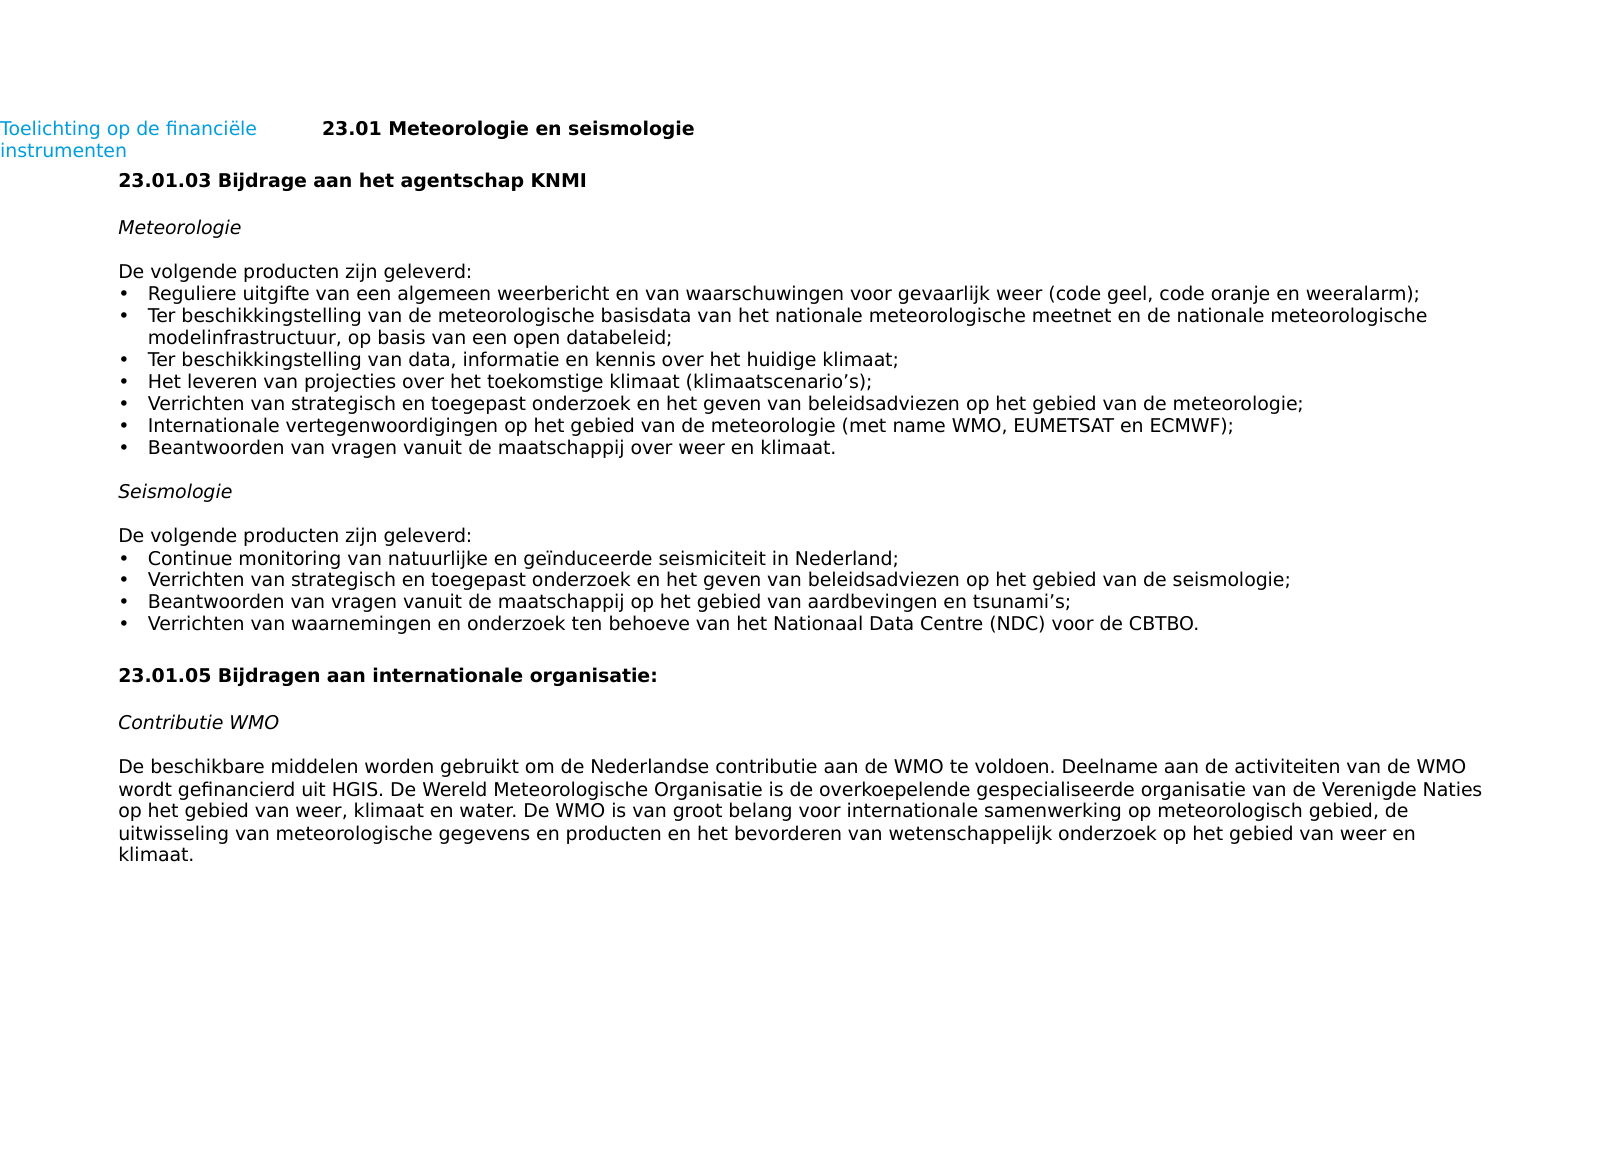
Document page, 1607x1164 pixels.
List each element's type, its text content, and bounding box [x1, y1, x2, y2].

subtitle Seismologie [118, 481, 1488, 503]
text • Internationale vertegenwoordigingen op het gebied van de meteorologie (met name WMO, EUMETSAT en ECMWF); [118, 415, 1488, 437]
subtitle 23.01.03 Bijdrage aan het agentschap KNMI [118, 170, 1488, 192]
text • Continue monitoring van natuurlijke en geïnduceerde seismiciteit in Nederland; [118, 547, 1488, 569]
text • Verrichten van waarnemingen en onderzoek ten behoeve van het Nationaal Data Centre (NDC) voor de CBTBO. [118, 613, 1488, 635]
text • Beantwoorden van vragen vanuit de maatschappij op het gebied van aardbevingen en tsunami’s; [118, 591, 1488, 613]
subtitle 23.01 Meteorologie en seismologie [322, 118, 1488, 140]
text • Verrichten van strategisch en toegepast onderzoek en het geven van beleidsadviezen op het gebied van de meteorologie; [118, 393, 1488, 415]
text • Verrichten van strategisch en toegepast onderzoek en het geven van beleidsadviezen op het gebied van de seismologie; [118, 569, 1488, 591]
text • Reguliere uitgifte van een algemeen weerbericht en van waarschuwingen voor gevaarlijk weer (code geel, code oranje en weeralarm); [118, 283, 1488, 305]
text • Ter beschikkingstelling van de meteorologische basisdata van het nationale meteorologische meetnet en de nationale meteorologische modelinfrastructuur, op basis van een open databeleid; [118, 305, 1488, 349]
text Toelichting op de financiële instrumenten [0, 118, 322, 162]
text De volgende producten zijn geleverd: [118, 261, 1488, 283]
text De beschikbare middelen worden gebruikt om de Nederlandse contributie aan de WMO te voldoen. Deelname aan de activiteiten van de WMO wordt gefinancierd uit HGIS. De Wereld Meteorologische Organisatie is de overkoepelende gespecialiseerde organisatie van de Verenigde Naties op het gebied van weer, klimaat en water. De WMO is van groot belang voor internationale samenwerking op meteorologisch gebied, de uitwisseling van meteorologische gegevens en producten en het bevorderen van wetenschappelijk onderzoek op het gebied van weer en klimaat. [118, 756, 1488, 866]
text De volgende producten zijn geleverd: [118, 525, 1488, 547]
text • Het leveren van projecties over het toekomstige klimaat (klimaatscenario’s); [118, 371, 1488, 393]
subtitle Contributie WMO [118, 712, 1488, 734]
subtitle 23.01.05 Bijdragen aan internationale organisatie: [118, 665, 1488, 687]
text • Beantwoorden van vragen vanuit de maatschappij over weer en klimaat. [118, 437, 1488, 459]
subtitle Meteorologie [118, 217, 1488, 239]
text • Ter beschikkingstelling van data, informatie en kennis over het huidige klimaat; [118, 349, 1488, 371]
